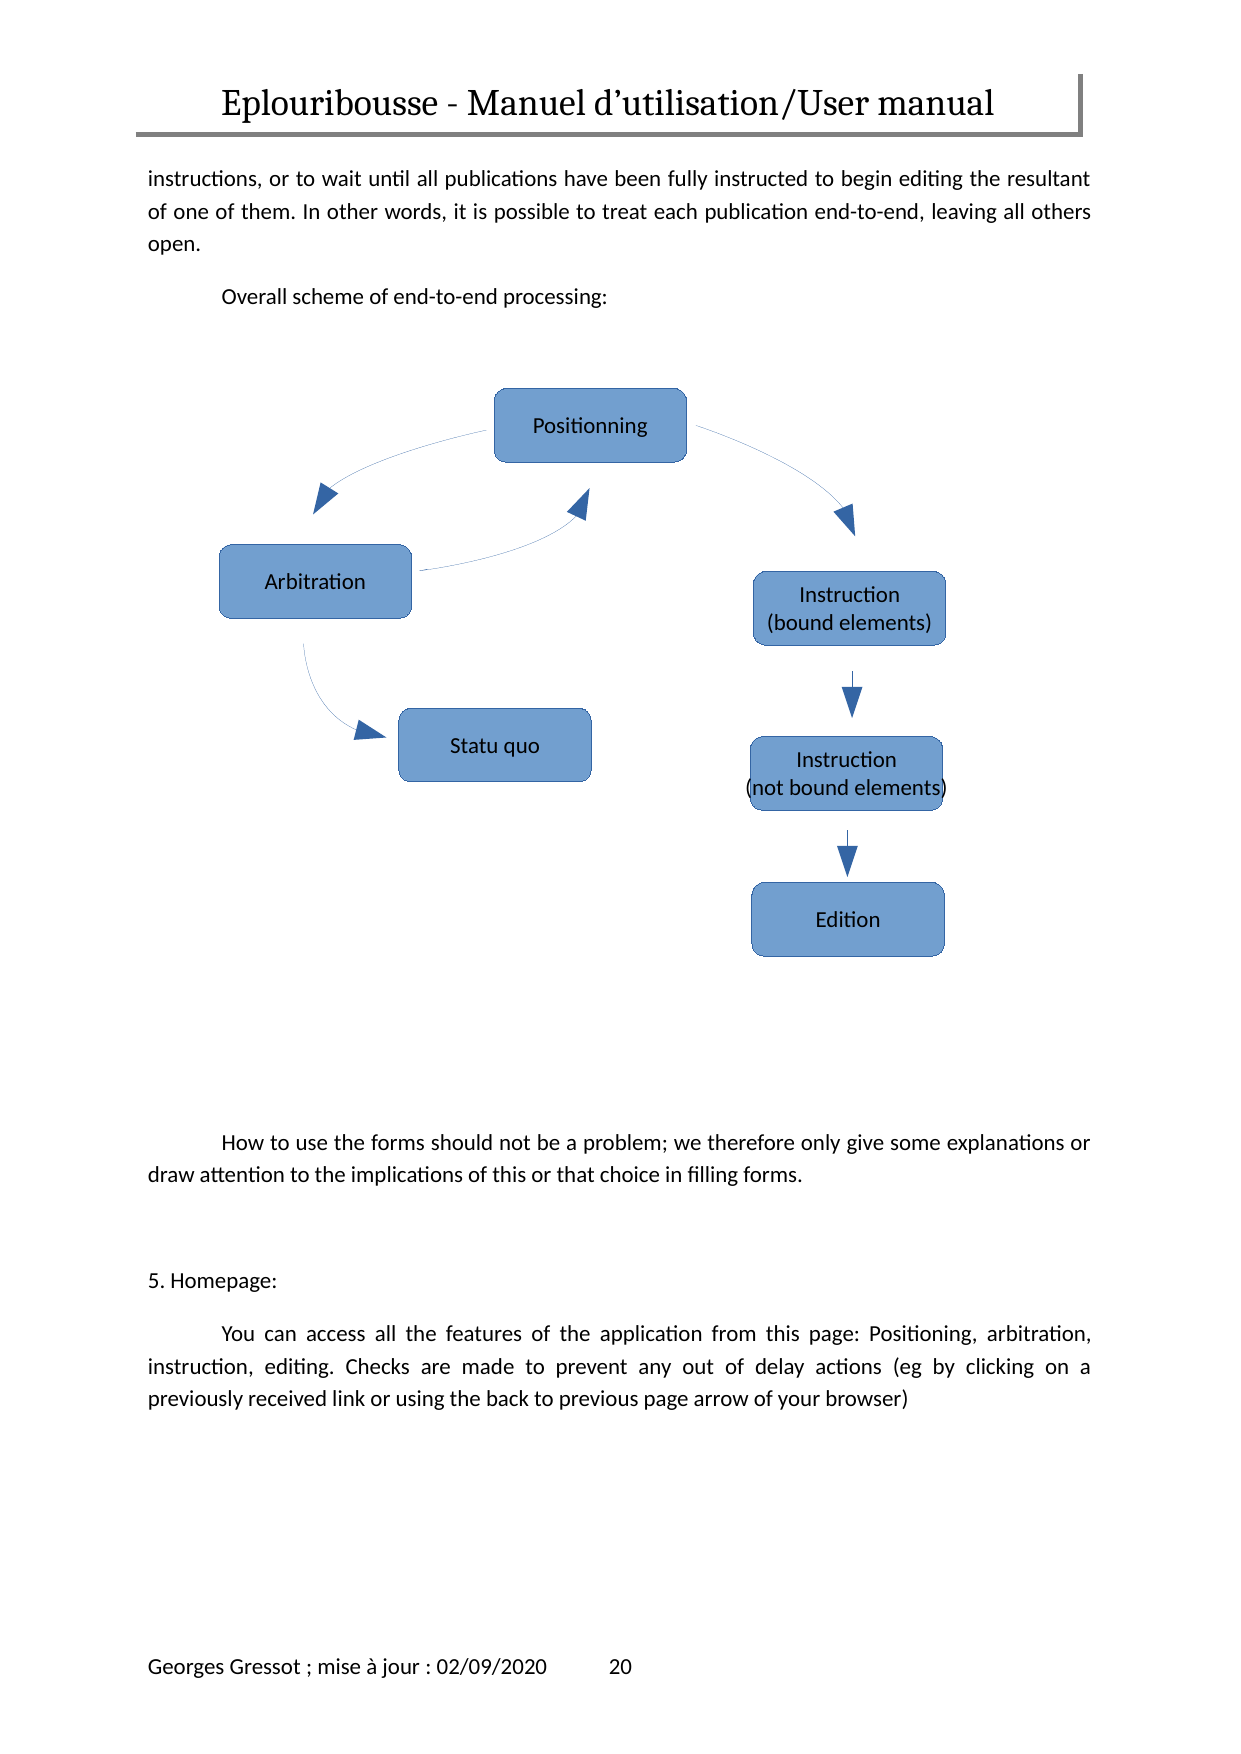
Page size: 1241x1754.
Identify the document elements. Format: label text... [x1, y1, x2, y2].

text instructions, or to wait until all publications have been fully instructed to begin editing the resultant of one of them. In other words, it is possible to treat each publication end-to-end, leaving all others open. [148, 164, 1093, 257]
text 5. Homepage: [148, 1267, 1093, 1294]
text Overall scheme of end-to-end processing: [148, 282, 1093, 310]
text How to use the forms should not be a problem; we therefore only give some explanations or draw attention to the implications of this or that choice in filling forms. [148, 1128, 1093, 1188]
text You can access all the features of the application from this page: Positioning, arbitration, instruction, editing. Checks are made to prevent any out of delay actions (eg by clicking on a previously received link or using the back to previous page arrow of your browser) [148, 1319, 1093, 1412]
